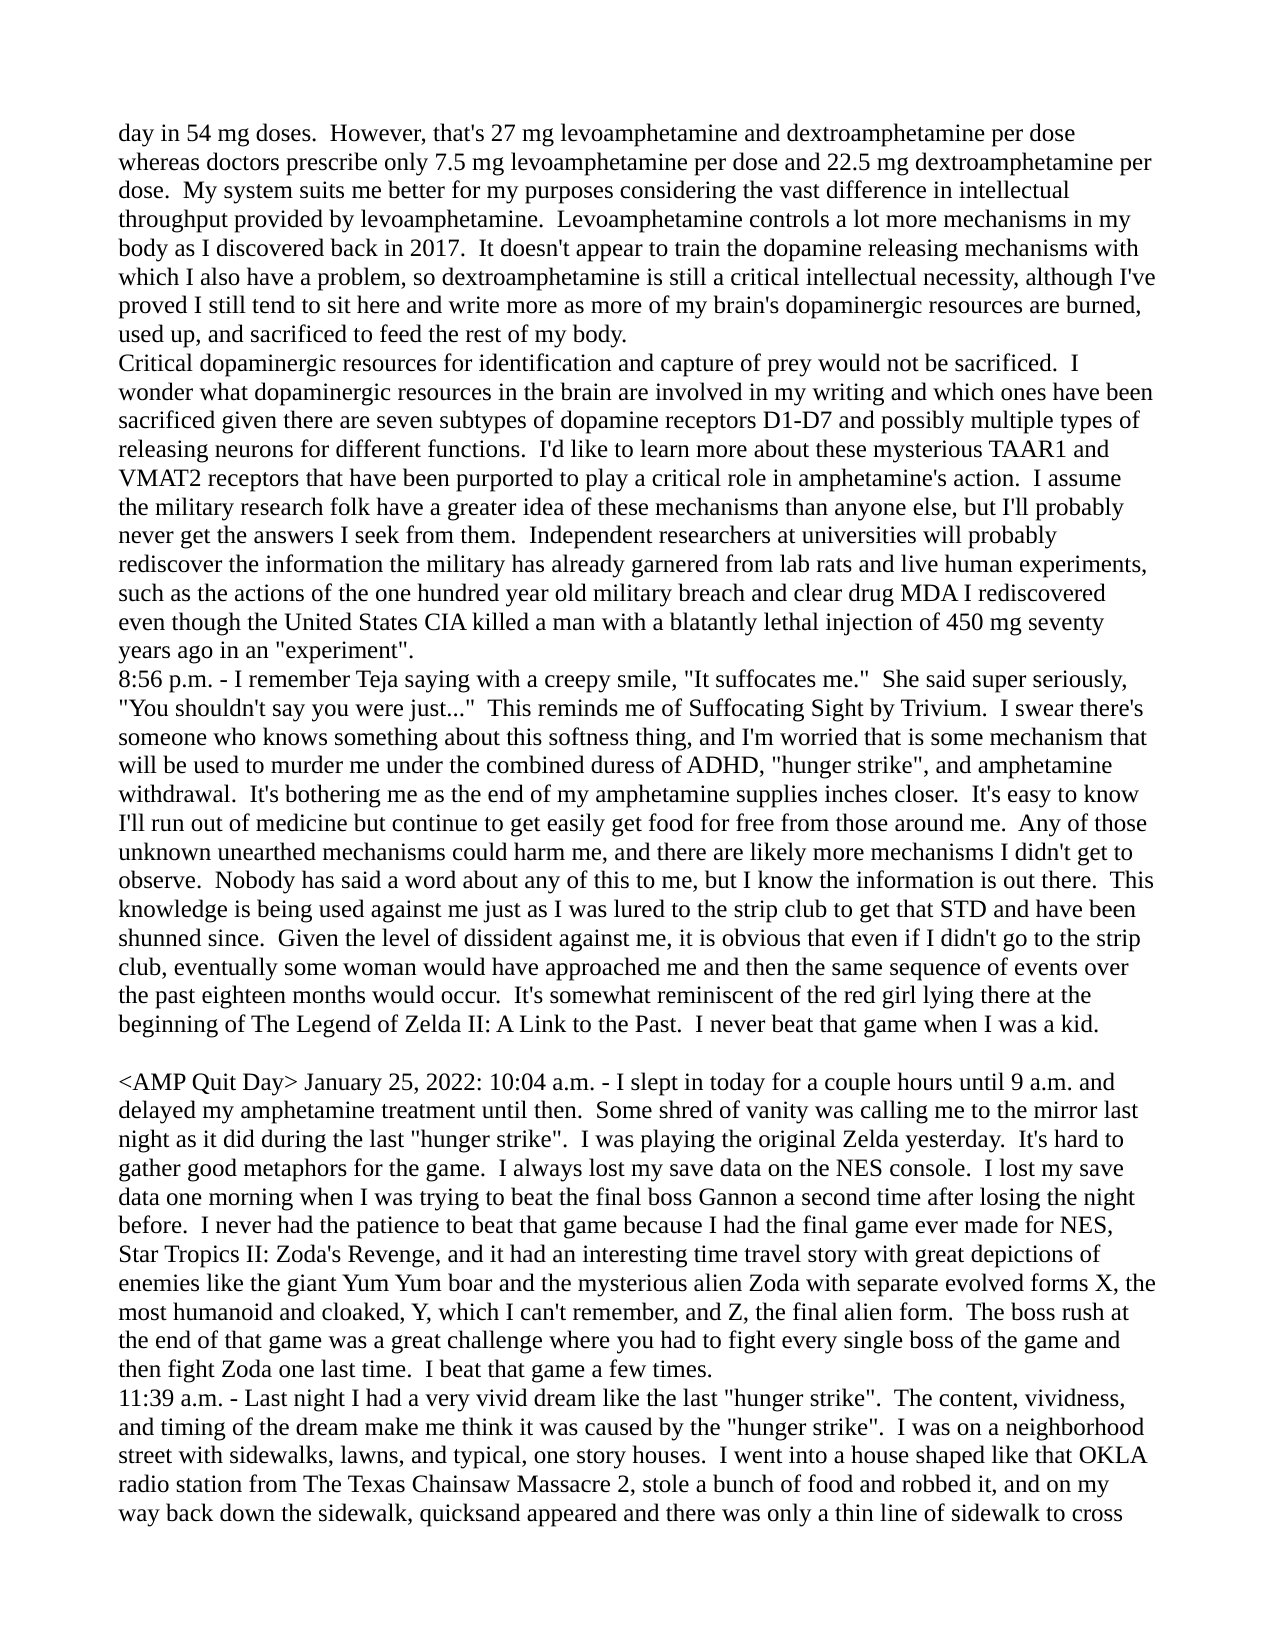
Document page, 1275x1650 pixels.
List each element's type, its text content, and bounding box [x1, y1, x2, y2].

text <AMP Quit Day> January 25, 2022: 10:04 a.m. - I slept in today for a couple hours until 9 a.m. and delayed my amphetamine treatment until then. Some shred of vanity was calling me to the mirror last night as it did during the last "hunger strike". I was playing the original Zelda yesterday. It's hard to gather good metaphors for the game. I always lost my save data on the NES console. I lost my save data one morning when I was trying to beat the final boss Gannon a second time after losing the night before. I never had the patience to beat that game because I had the final game ever made for NES, Star Tropics II: Zoda's Revenge, and it had an interesting time travel story with great depictions of enemies like the giant Yum Yum boar and the mysterious alien Zoda with separate evolved forms X, the most humanoid and cloaked, Y, which I can't remember, and Z, the final alien form. The boss rush at the end of that game was a great challenge where you had to fight every single boss of the game and then fight Zoda one last time. I beat that game a few times. [118, 1067, 1157, 1383]
text day in 54 mg doses. However, that's 27 mg levoamphetamine and dextroamphetamine per dose whereas doctors prescribe only 7.5 mg levoamphetamine per dose and 22.5 mg dextroamphetamine per dose. My system suits me better for my purposes considering the vast difference in intellectual throughput provided by levoamphetamine. Levoamphetamine controls a lot more mechanisms in my body as I discovered back in 2017. It doesn't appear to train the dopamine releasing mechanisms with which I also have a problem, so dextroamphetamine is still a critical intellectual necessity, although I've proved I still tend to sit here and write more as more of my brain's dopaminergic resources are burned, used up, and sacrificed to feed the rest of my body. [118, 118, 1157, 348]
text 11:39 a.m. - Last night I had a very vivid dream like the last "hunger strike". The content, vividness, and timing of the dream make me think it was caused by the "hunger strike". I was on a neighborhood street with sidewalks, lawns, and typical, one story houses. I went into a house shaped like that OKLA radio station from The Texas Chainsaw Massacre 2, stole a bunch of food and robbed it, and on my way back down the sidewalk, quicksand appeared and there was only a thin line of sidewalk to cross [118, 1383, 1157, 1527]
text 8:56 p.m. - I remember Teja saying with a creepy smile, "It suffocates me." She said super seriously, "You shouldn't say you were just..." This reminds me of Suffocating Sight by Trivium. I swear there's someone who knows something about this softness thing, and I'm worried that is some mechanism that will be used to murder me under the combined duress of ADHD, "hunger strike", and amphetamine withdrawal. It's bothering me as the end of my amphetamine supplies inches closer. It's easy to know I'll run out of medicine but continue to get easily get food for free from those around me. Any of those unknown unearthed mechanisms could harm me, and there are likely more mechanisms I didn't get to observe. Nobody has said a word about any of this to me, but I know the information is out there. This knowledge is being used against me just as I was lured to the strip club to get that STD and have been shunned since. Given the level of dissident against me, it is obvious that even if I didn't go to the strip club, eventually some woman would have approached me and then the same sequence of events over the past eighteen months would occur. It's somewhat reminiscent of the red girl lying there at the beginning of The Legend of Zelda II: A Link to the Past. I never beat that game when I was a kid. [118, 664, 1157, 1038]
text Critical dopaminergic resources for identification and capture of prey would not be sacrificed. I wonder what dopaminergic resources in the brain are involved in my writing and which ones have been sacrificed given there are seven subtypes of dopamine receptors D1-D7 and possibly multiple types of releasing neurons for different functions. I'd like to learn more about these mysterious TAAR1 and VMAT2 receptors that have been purported to play a critical role in amphetamine's action. I assume the military research folk have a greater idea of these mechanisms than anyone else, but I'll probably never get the answers I seek from them. Independent researchers at universities will probably rediscover the information the military has already garnered from lab rats and live human experiments, such as the actions of the one hundred year old military breach and clear drug MDA I rediscovered even though the United States CIA killed a man with a blatantly lethal injection of 450 mg seventy years ago in an "experiment". [118, 348, 1157, 664]
